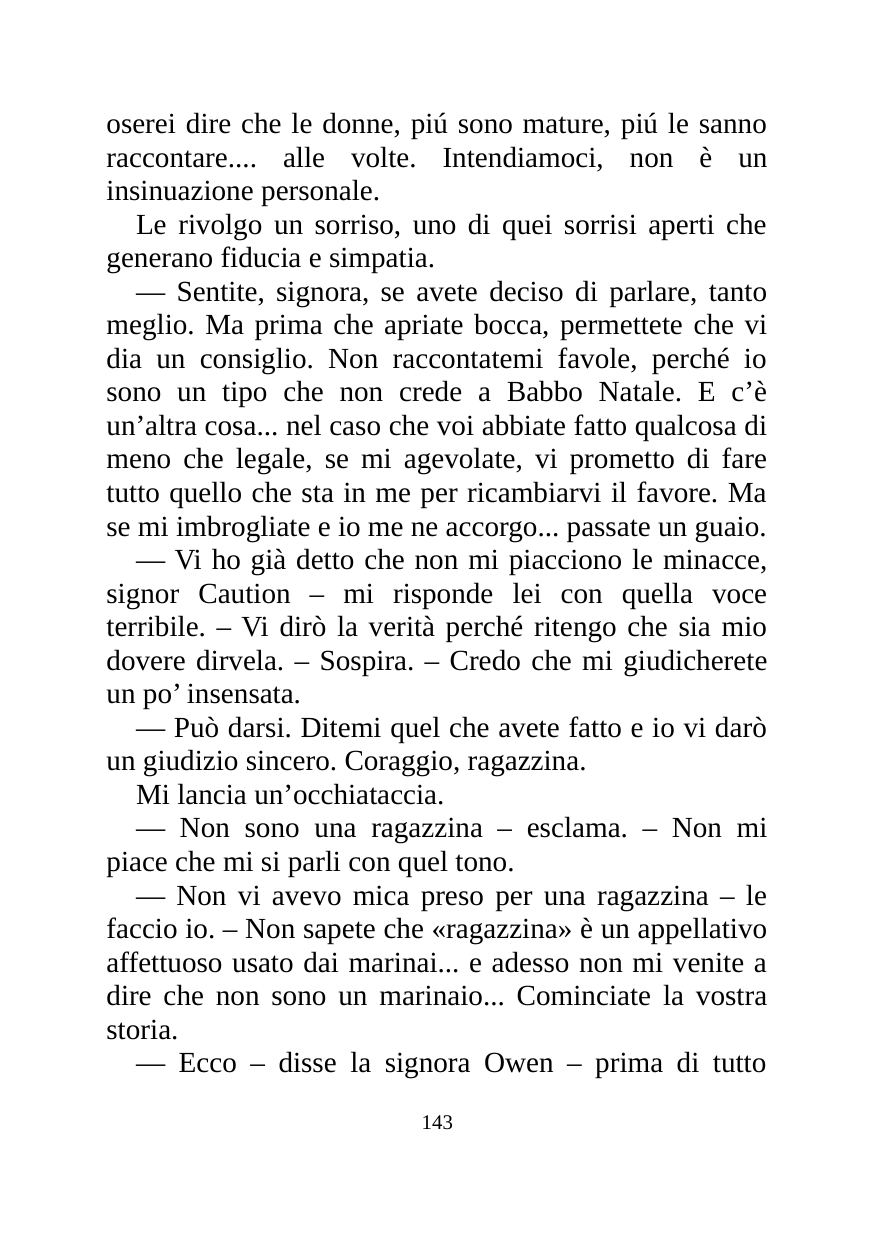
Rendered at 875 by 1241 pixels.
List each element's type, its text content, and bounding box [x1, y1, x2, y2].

text — Può darsi. Ditemi quel che avete fatto e io vi darò un giudizio sincero. Coraggio, ragazzina. [106, 710, 768, 777]
text — Non vi avevo mica preso per una ragazzina – le faccio io. – Non sapete che «ragazzina» è un appellativo affettuoso usato dai marinai... e adesso non mi venite a dire che non sono un marinaio... Cominciate la vostra storia. [106, 878, 768, 1045]
text — Vi ho già detto che non mi piacciono le minacce, signor Caution – mi risponde lei con quella voce terribile. – Vi dirò la verità perché ritengo che sia mio dovere dirvela. – Sospira. – Credo che mi giudicherete un po’ insensata. [106, 542, 768, 710]
text — Ecco – disse la signora Owen – prima di tutto [106, 1045, 768, 1079]
text — Sentite, signora, se avete deciso di parlare, tanto meglio. Ma prima che apriate bocca, permettete che vi dia un consiglio. Non raccontatemi favole, perché io sono un tipo che non crede a Babbo Natale. E c’è un’altra cosa... nel caso che voi abbiate fatto qualcosa di meno che legale, se mi agevolate, vi prometto di fare tutto quello che sta in me per ricambiarvi il favore. Ma se mi imbrogliate e io me ne accorgo... passate un guaio. [106, 274, 768, 542]
text — Non sono una ragazzina – esclama. – Non mi piace che mi si parli con quel tono. [106, 811, 768, 878]
text Mi lancia un’occhiataccia. [106, 777, 768, 811]
text oserei dire che le donne, piú sono mature, piú le sanno raccontare.... alle volte. Intendiamoci, non è un insinuazione personale. [106, 106, 768, 207]
text Le rivolgo un sorriso, uno di quei sorrisi aperti che generano fiducia e simpatia. [106, 207, 768, 274]
